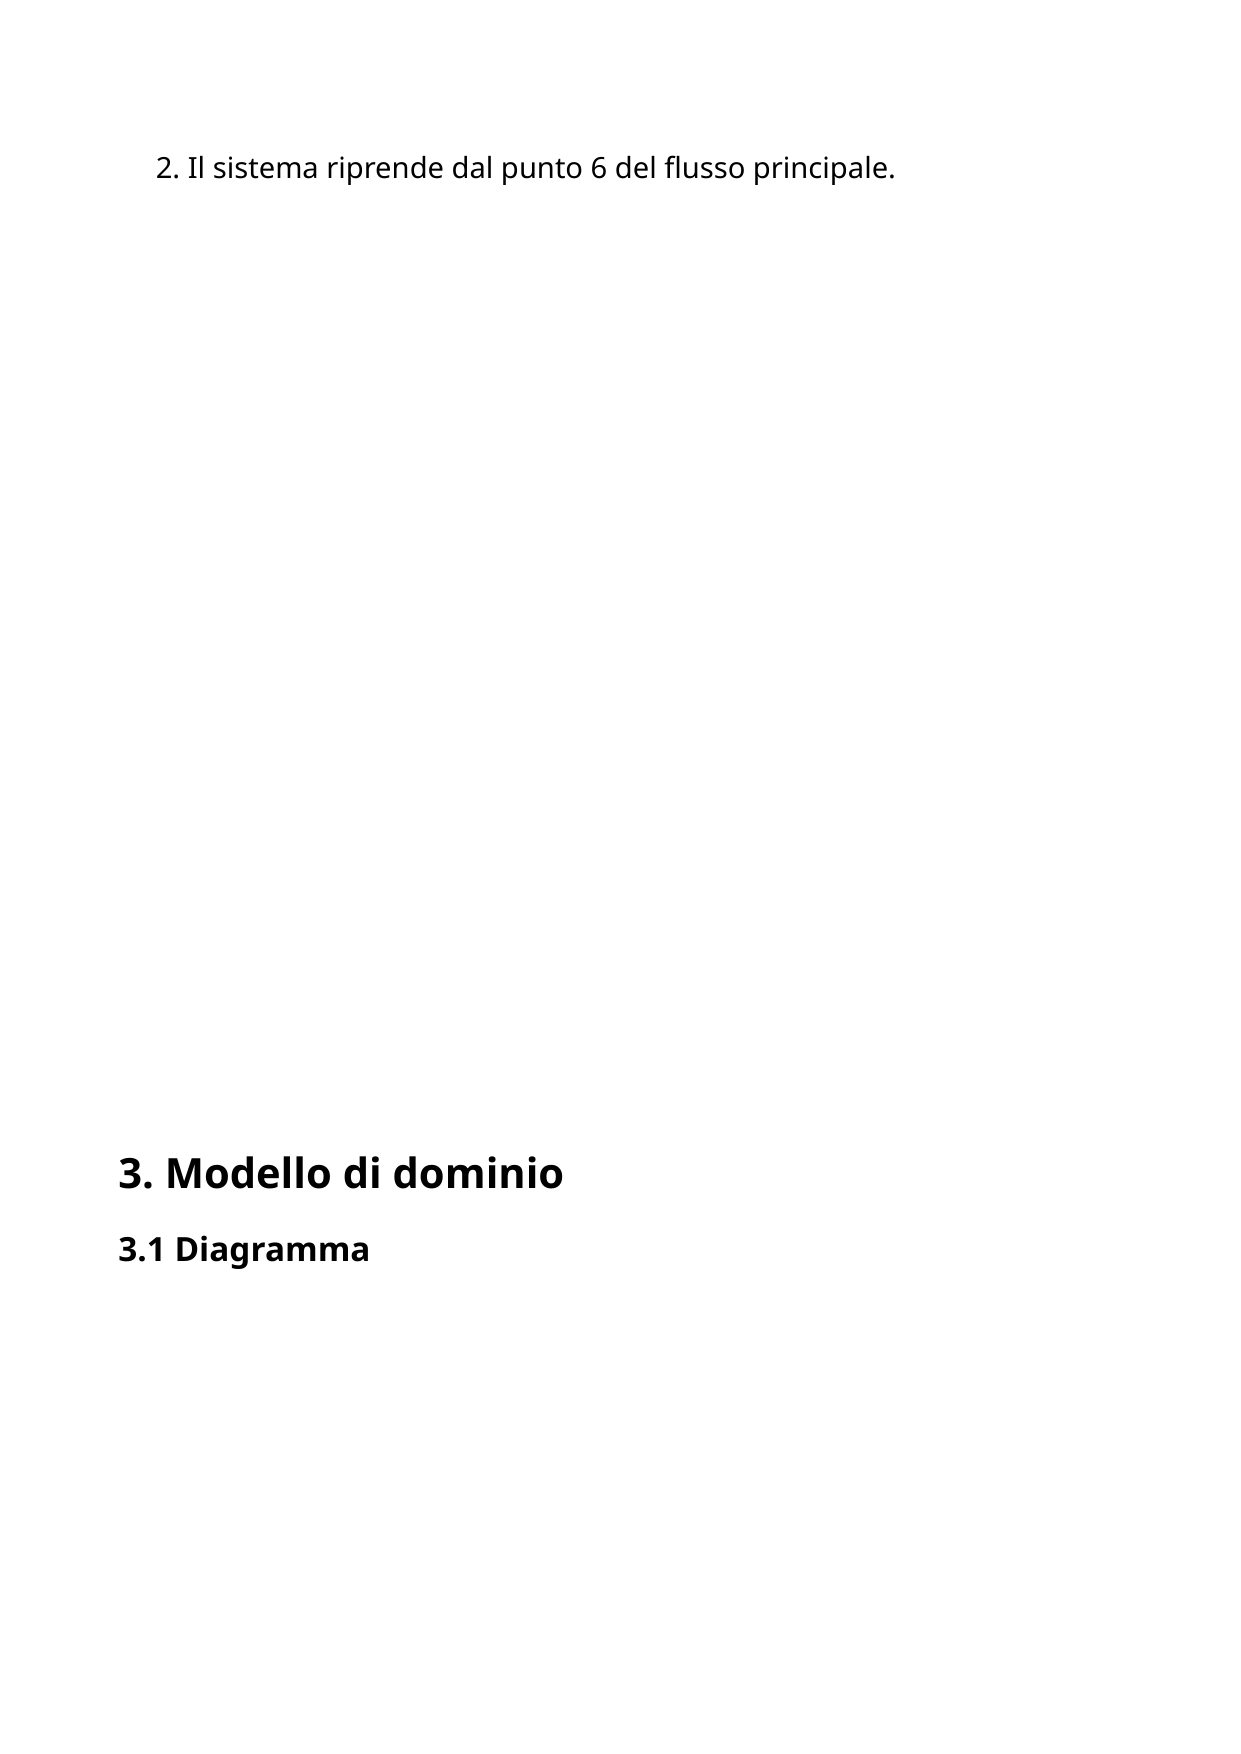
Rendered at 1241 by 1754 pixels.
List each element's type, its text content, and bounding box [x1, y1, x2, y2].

text 3. Modello di dominio [118, 1144, 1122, 1201]
text 2. Il sistema riprende dal punto 6 del flusso principale. [156, 148, 1122, 187]
text 3.1 Diagramma [118, 1226, 1122, 1272]
